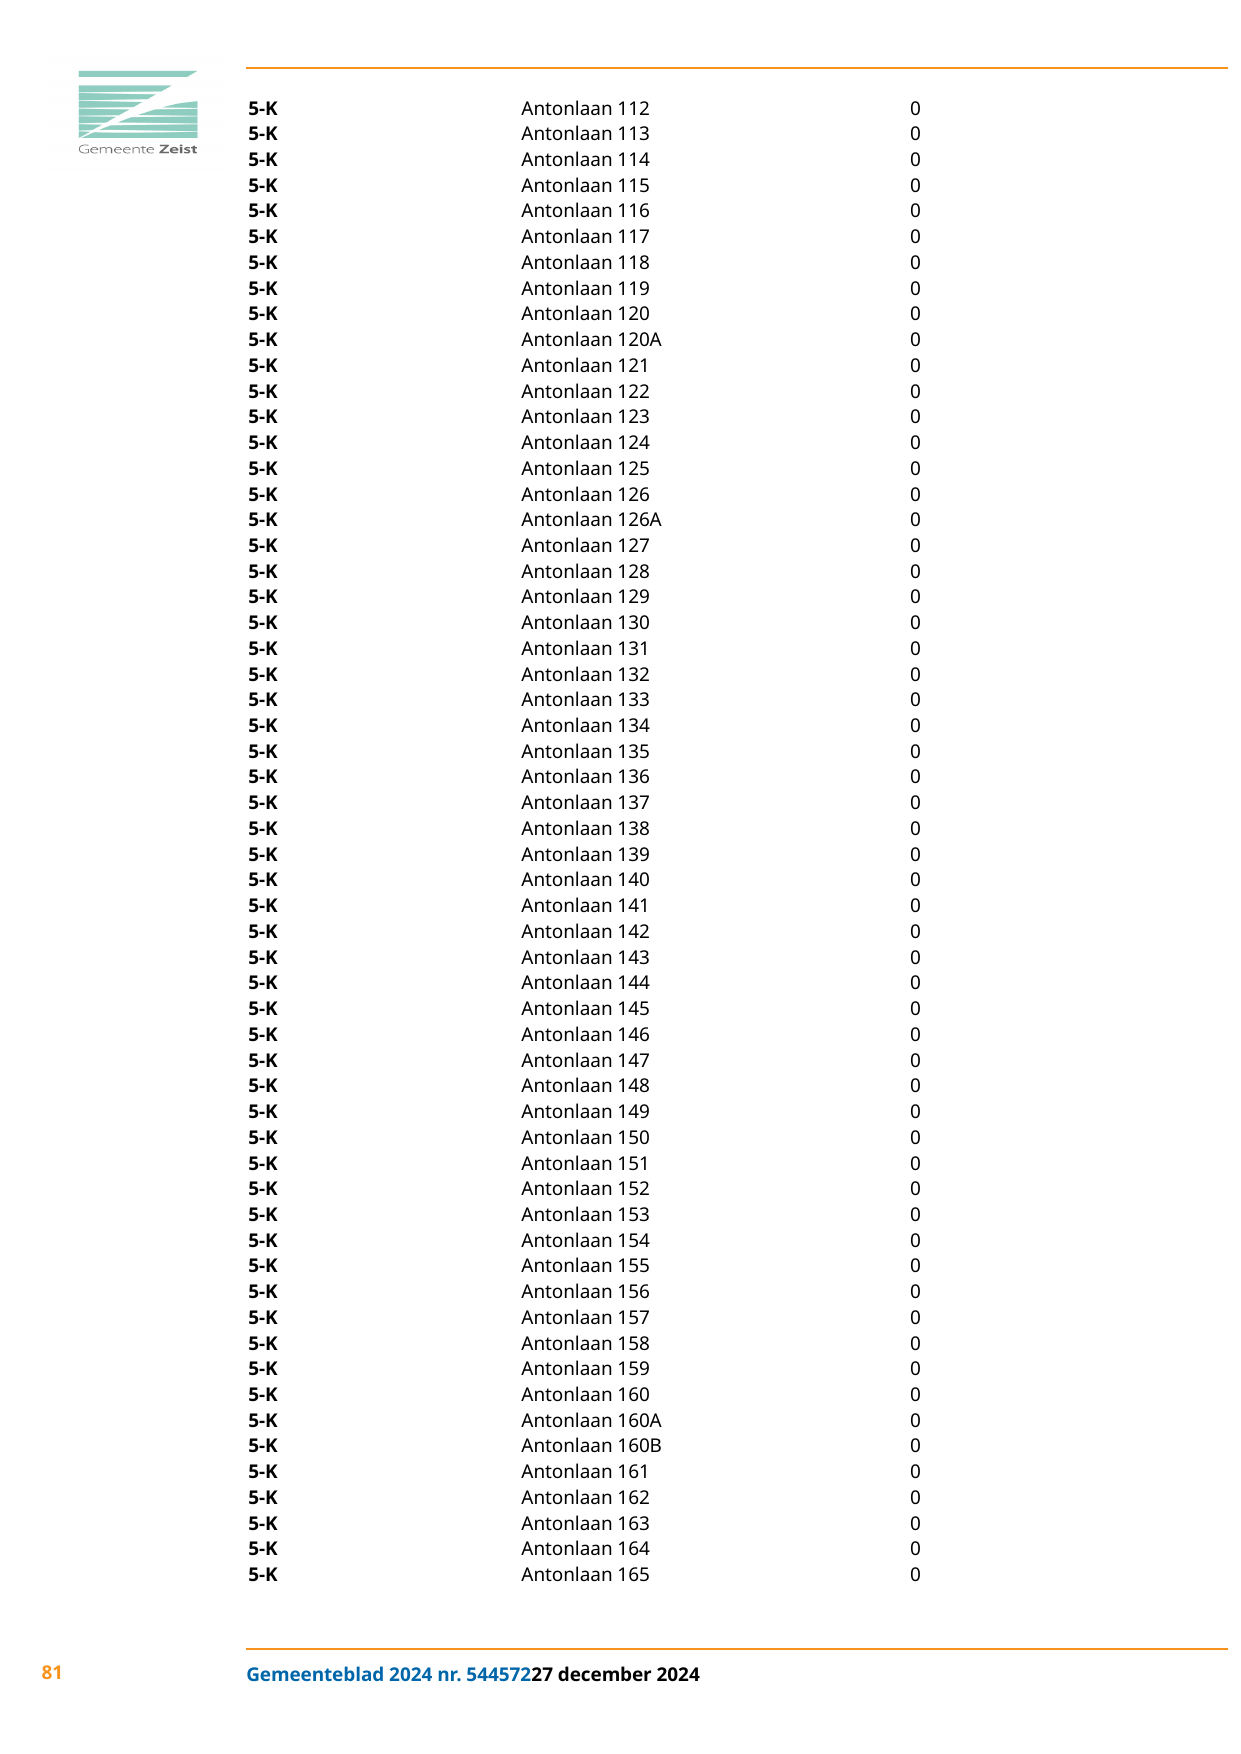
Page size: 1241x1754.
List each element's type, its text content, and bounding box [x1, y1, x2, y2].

table_cell 0 [910, 609, 1152, 635]
table_cell Antonlaan 135 [521, 738, 910, 764]
table_cell Antonlaan 140 [521, 867, 910, 892]
table_cell 5-K [248, 1356, 521, 1381]
table_cell 0 [910, 1536, 1152, 1561]
table_cell Antonlaan 126 [521, 481, 910, 506]
table_cell 0 [910, 1561, 1152, 1587]
table_cell Antonlaan 133 [521, 687, 910, 712]
table_cell Antonlaan 127 [521, 532, 910, 558]
table_cell 5-K [248, 1381, 521, 1407]
table_cell Antonlaan 151 [521, 1150, 910, 1175]
table_cell Antonlaan 121 [521, 352, 910, 378]
table_cell 5-K [248, 249, 521, 275]
table_cell Antonlaan 120A [521, 326, 910, 352]
table_cell Antonlaan 156 [521, 1278, 910, 1304]
table_cell 5-K [248, 352, 521, 378]
table_cell Antonlaan 155 [521, 1253, 910, 1278]
table_cell 0 [910, 1073, 1152, 1098]
table_cell Antonlaan 139 [521, 841, 910, 867]
table_cell 0 [910, 1124, 1152, 1150]
table_cell Antonlaan 165 [521, 1561, 910, 1587]
table_cell 0 [910, 661, 1152, 687]
table_cell Antonlaan 159 [521, 1356, 910, 1381]
table_cell 5-K [248, 146, 521, 172]
table_cell Antonlaan 163 [521, 1510, 910, 1536]
table_cell 0 [910, 970, 1152, 995]
table_cell 0 [910, 224, 1152, 249]
table_cell 5-K [248, 1304, 521, 1330]
table_cell 5-K [248, 635, 521, 661]
table_cell Antonlaan 134 [521, 712, 910, 738]
table_cell Antonlaan 152 [521, 1175, 910, 1201]
table_cell 5-K [248, 1253, 521, 1278]
picture [41, 47, 231, 172]
table_cell 5-K [248, 738, 521, 764]
table_cell 5-K [248, 867, 521, 892]
table_cell 0 [910, 326, 1152, 352]
table_cell Antonlaan 143 [521, 944, 910, 969]
table_cell 5-K [248, 558, 521, 584]
table_cell 5-K [248, 275, 521, 301]
table_cell 0 [910, 1510, 1152, 1536]
table_cell Antonlaan 148 [521, 1073, 910, 1098]
table_cell 5-K [248, 1073, 521, 1098]
table_cell Antonlaan 115 [521, 172, 910, 198]
table_cell 0 [910, 893, 1152, 918]
table_cell Antonlaan 141 [521, 893, 910, 918]
table_cell 0 [910, 301, 1152, 326]
table_cell 0 [910, 121, 1152, 146]
table_cell 5-K [248, 1459, 521, 1484]
table_cell Antonlaan 120 [521, 301, 910, 326]
table_cell 0 [910, 1484, 1152, 1510]
table_cell Antonlaan 153 [521, 1201, 910, 1227]
table_cell 0 [910, 790, 1152, 815]
table_cell Antonlaan 142 [521, 918, 910, 944]
table_cell 5-K [248, 1561, 521, 1587]
table_cell 0 [910, 712, 1152, 738]
table_cell 0 [910, 1304, 1152, 1330]
table_cell Antonlaan 161 [521, 1459, 910, 1484]
table_cell 5-K [248, 121, 521, 146]
table_cell 5-K [248, 1484, 521, 1510]
table_cell Antonlaan 129 [521, 584, 910, 609]
table_cell Antonlaan 160 [521, 1381, 910, 1407]
table_cell 0 [910, 146, 1152, 172]
table_cell 0 [910, 1253, 1152, 1278]
table_cell Antonlaan 112 [521, 95, 910, 121]
table_cell Antonlaan 122 [521, 378, 910, 403]
table_cell Antonlaan 128 [521, 558, 910, 584]
table_cell 0 [910, 815, 1152, 841]
table_cell 5-K [248, 661, 521, 687]
table_cell Antonlaan 130 [521, 609, 910, 635]
table_cell 0 [910, 404, 1152, 429]
table_cell 5-K [248, 1047, 521, 1072]
table_cell Antonlaan 157 [521, 1304, 910, 1330]
table_cell 0 [910, 1278, 1152, 1304]
table_cell Antonlaan 124 [521, 429, 910, 455]
table_cell 0 [910, 1201, 1152, 1227]
table_cell 5-K [248, 1150, 521, 1175]
table_cell 0 [910, 481, 1152, 506]
table_cell Antonlaan 132 [521, 661, 910, 687]
table_cell Antonlaan 137 [521, 790, 910, 815]
table_cell 5-K [248, 1098, 521, 1124]
table_cell 5-K [248, 815, 521, 841]
table_cell 0 [910, 1021, 1152, 1047]
table_cell Antonlaan 147 [521, 1047, 910, 1072]
table_cell 5-K [248, 1021, 521, 1047]
table_cell 5-K [248, 95, 521, 121]
table_cell 0 [910, 944, 1152, 969]
table_cell 5-K [248, 378, 521, 403]
table_cell 5-K [248, 1278, 521, 1304]
table_cell 5-K [248, 532, 521, 558]
table_cell 0 [910, 532, 1152, 558]
table_cell 0 [910, 1459, 1152, 1484]
table_cell 0 [910, 1150, 1152, 1175]
table_cell 5-K [248, 970, 521, 995]
table_cell 5-K [248, 995, 521, 1021]
table_cell Antonlaan 160B [521, 1433, 910, 1458]
table_cell Antonlaan 131 [521, 635, 910, 661]
table_cell 0 [910, 1407, 1152, 1433]
table_cell Antonlaan 125 [521, 455, 910, 481]
table_cell 5-K [248, 301, 521, 326]
table_cell 5-K [248, 790, 521, 815]
table_cell 5-K [248, 1227, 521, 1253]
table_cell 0 [910, 738, 1152, 764]
table_cell 0 [910, 1047, 1152, 1072]
table_cell 0 [910, 275, 1152, 301]
table_cell Antonlaan 145 [521, 995, 910, 1021]
table_cell 0 [910, 172, 1152, 198]
table_cell Antonlaan 113 [521, 121, 910, 146]
table_cell 5-K [248, 455, 521, 481]
table_cell 0 [910, 687, 1152, 712]
table_cell 5-K [248, 224, 521, 249]
table_cell Antonlaan 158 [521, 1330, 910, 1356]
table_cell Antonlaan 138 [521, 815, 910, 841]
table_cell 0 [910, 584, 1152, 609]
table_cell 5-K [248, 1330, 521, 1356]
table_cell Antonlaan 123 [521, 404, 910, 429]
table_cell 5-K [248, 1510, 521, 1536]
table_cell 0 [910, 455, 1152, 481]
table_cell Antonlaan 126A [521, 506, 910, 532]
table_cell 0 [910, 1175, 1152, 1201]
table_cell 0 [910, 1381, 1152, 1407]
table_cell 0 [910, 198, 1152, 223]
table_cell Antonlaan 149 [521, 1098, 910, 1124]
table_cell 5-K [248, 1536, 521, 1561]
table_cell 0 [910, 352, 1152, 378]
table_cell Antonlaan 162 [521, 1484, 910, 1510]
table_cell 5-K [248, 841, 521, 867]
table_cell 0 [910, 506, 1152, 532]
table_cell 5-K [248, 1175, 521, 1201]
table_cell 5-K [248, 893, 521, 918]
table_cell Antonlaan 144 [521, 970, 910, 995]
table_cell 0 [910, 918, 1152, 944]
table_cell 0 [910, 1098, 1152, 1124]
table_cell Antonlaan 117 [521, 224, 910, 249]
table_cell Antonlaan 160A [521, 1407, 910, 1433]
table_cell 5-K [248, 944, 521, 969]
table_cell 5-K [248, 712, 521, 738]
table_cell 5-K [248, 609, 521, 635]
table_cell 0 [910, 995, 1152, 1021]
table_cell Antonlaan 136 [521, 764, 910, 789]
table_cell Antonlaan 154 [521, 1227, 910, 1253]
table_cell 0 [910, 249, 1152, 275]
table_cell Antonlaan 118 [521, 249, 910, 275]
table_cell Antonlaan 114 [521, 146, 910, 172]
table_cell 5-K [248, 1124, 521, 1150]
table_cell 0 [910, 558, 1152, 584]
table_cell 5-K [248, 584, 521, 609]
table_cell 0 [910, 867, 1152, 892]
table_cell 5-K [248, 1201, 521, 1227]
table_cell 5-K [248, 198, 521, 223]
table_cell 5-K [248, 764, 521, 789]
table_cell 0 [910, 841, 1152, 867]
table_cell Antonlaan 146 [521, 1021, 910, 1047]
table_cell 5-K [248, 687, 521, 712]
table_cell 5-K [248, 326, 521, 352]
table_cell 0 [910, 378, 1152, 403]
table_cell 5-K [248, 1407, 521, 1433]
table_cell 0 [910, 95, 1152, 121]
table_cell 5-K [248, 918, 521, 944]
table_cell 0 [910, 635, 1152, 661]
table_cell 0 [910, 764, 1152, 789]
table_cell 0 [910, 1433, 1152, 1458]
table_cell 5-K [248, 429, 521, 455]
table_cell 0 [910, 1356, 1152, 1381]
table_cell 0 [910, 1330, 1152, 1356]
table_cell Antonlaan 116 [521, 198, 910, 223]
table_cell 5-K [248, 506, 521, 532]
table_cell 5-K [248, 404, 521, 429]
table_cell 0 [910, 1227, 1152, 1253]
table_cell Antonlaan 164 [521, 1536, 910, 1561]
table_cell 0 [910, 429, 1152, 455]
table_cell 5-K [248, 172, 521, 198]
table_cell Antonlaan 150 [521, 1124, 910, 1150]
table_cell Antonlaan 119 [521, 275, 910, 301]
table_cell 5-K [248, 481, 521, 506]
table_cell 5-K [248, 1433, 521, 1458]
